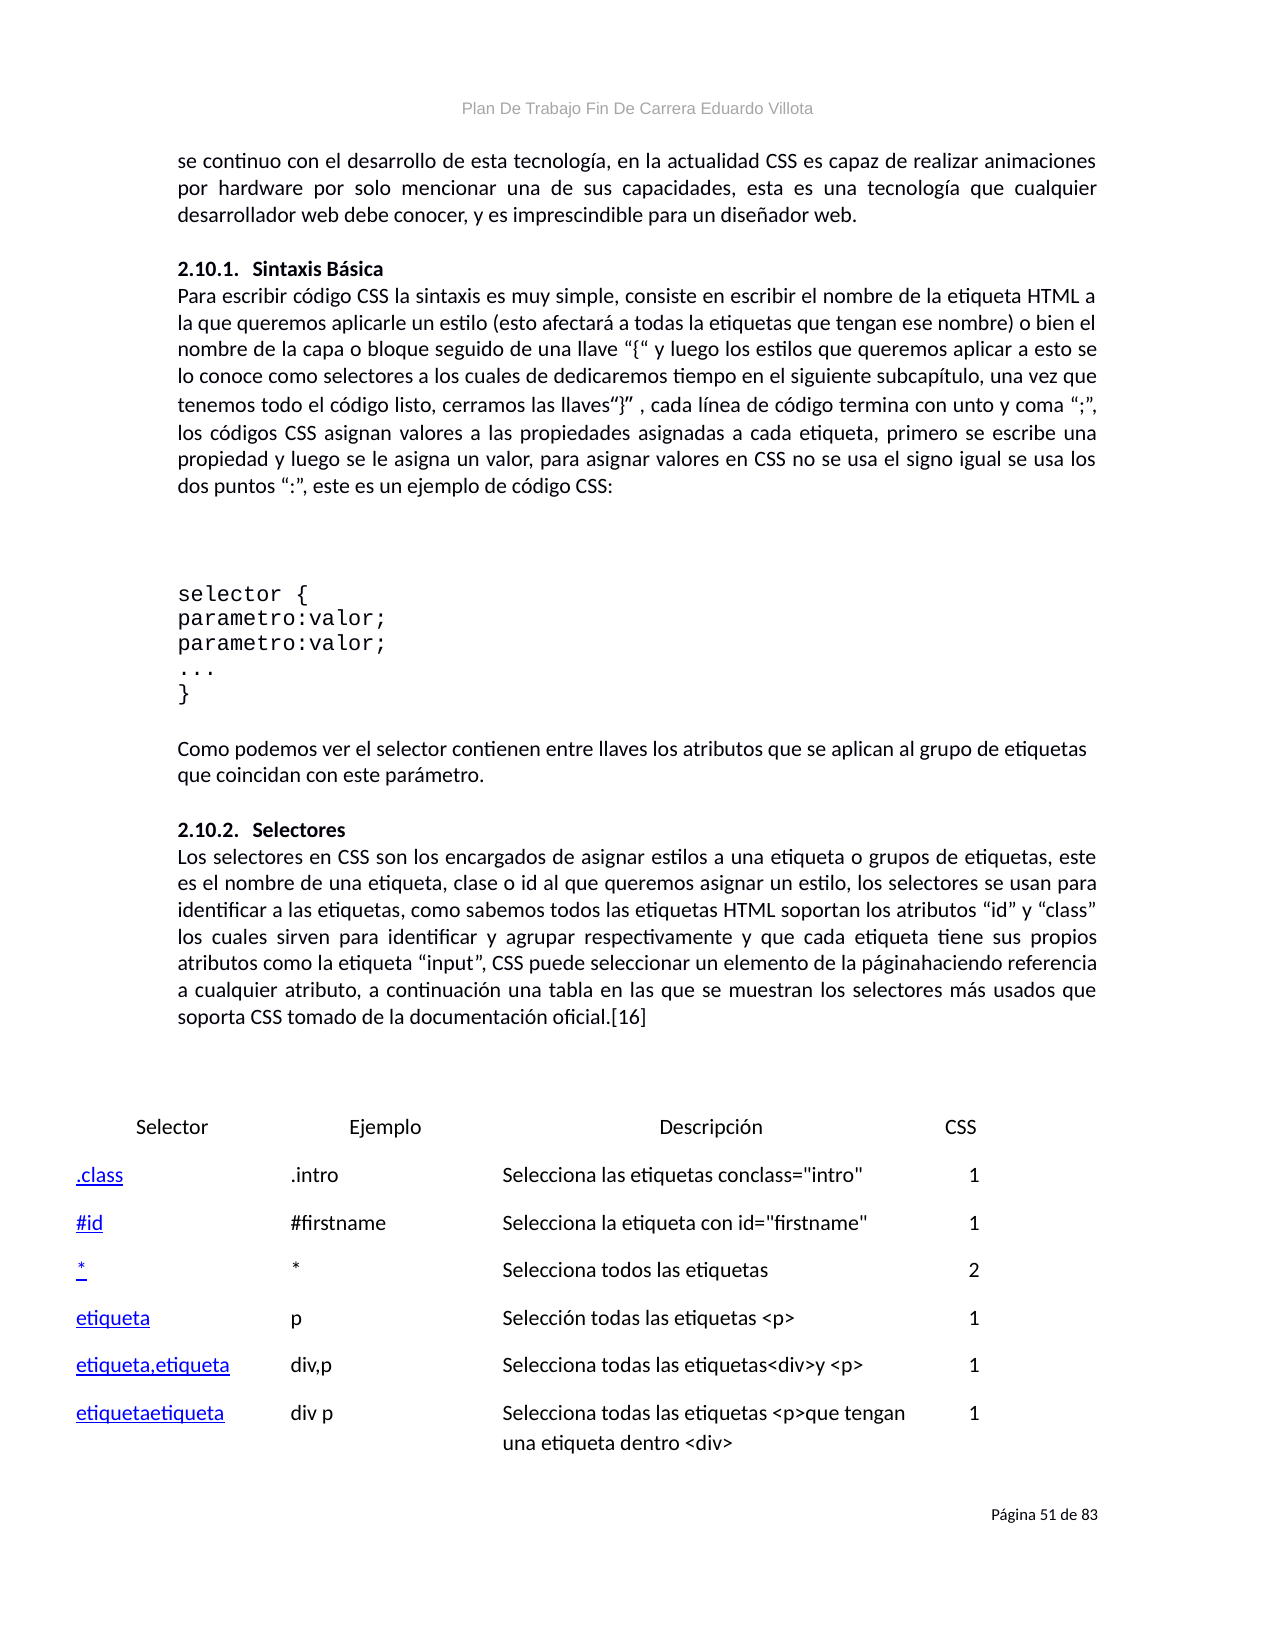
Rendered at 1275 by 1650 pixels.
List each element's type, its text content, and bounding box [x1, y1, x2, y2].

text Para escribir código CSS la sintaxis es muy simple, consiste en escribir el nombre de la etiqueta HTML a la que queremos aplicarle un estilo (esto afectará a todas la etiquetas que tengan ese nombre) o bien el nombre de la capa o bloque seguido de una llave “{“ y luego los estilos que queremos aplicar a esto se lo conoce como selectores a los cuales de dedicaremos tiempo en el siguiente subcapítulo, una vez que tenemos todo el código listo, cerramos las llaves“}” , cada línea de código termina con unto y coma “;”, los códigos CSS asignan valores a las propiedades asignadas a cada etiqueta, primero se escribe una propiedad y luego se le asigna un valor, para asignar valores en CSS no se usa el signo igual se usa los dos puntos “:”, este es un ejemplo de código CSS: [177, 282, 1098, 499]
table_cell 1 [931, 1161, 991, 1209]
table_cell 1 [931, 1209, 991, 1256]
text parametro:valor; [177, 608, 1098, 632]
table_cell Selecciona todos las etiquetas [491, 1256, 931, 1304]
table_cell Selecciona la etiqueta con id="firstname" [491, 1209, 931, 1256]
table_cell etiqueta [65, 1304, 279, 1351]
table_cell .class [65, 1161, 279, 1209]
text ... [177, 657, 1098, 682]
table_cell etiquetaetiqueta [65, 1399, 279, 1477]
table_cell div p [279, 1399, 491, 1477]
table_cell * [65, 1256, 279, 1304]
table_cell Selecciona todas las etiquetas<div>y <p> [491, 1351, 931, 1399]
table_cell div,p [279, 1351, 491, 1399]
table_cell 2 [931, 1256, 991, 1304]
table_cell 1 [931, 1351, 991, 1399]
table_cell Selección todas las etiquetas <p> [491, 1304, 931, 1351]
table_cell Selecciona las etiquetas conclass="intro" [491, 1161, 931, 1209]
table_cell 1 [931, 1304, 991, 1351]
text } [177, 682, 1098, 707]
table_cell etiqueta,etiqueta [65, 1351, 279, 1399]
table_header Ejemplo [279, 1114, 491, 1161]
text selector { [177, 583, 1098, 608]
table_cell 1 [931, 1399, 991, 1477]
text parametro:valor; [177, 632, 1098, 657]
text 2.10.1. Sintaxis Básica [177, 256, 1098, 282]
text 2.10.2. Selectores [177, 816, 1098, 843]
table_header Descripción [491, 1114, 931, 1161]
table_header Selector [65, 1114, 279, 1161]
text Los selectores en CSS son los encargados de asignar estilos a una etiqueta o grupos de etiquetas, este es el nombre de una etiqueta, clase o id al que queremos asignar un estilo, los selectores se usan para identificar a las etiquetas, como sabemos todos las etiquetas HTML soportan los atributos “id” y “class” los cuales sirven para identificar y agrupar respectivamente y que cada etiqueta tiene sus propios atributos como la etiqueta “input”, CSS puede seleccionar un elemento de la páginahaciendo referencia a cualquier atributo, a continuación una tabla en las que se muestran los selectores más usados que soporta CSS tomado de la documentación oficial.[16] [177, 843, 1098, 1029]
table_cell #id [65, 1209, 279, 1256]
table_cell p [279, 1304, 491, 1351]
table_cell * [279, 1256, 491, 1304]
table_header CSS [931, 1114, 991, 1161]
table_cell #firstname [279, 1209, 491, 1256]
text Como podemos ver el selector contienen entre llaves los atributos que se aplican al grupo de etiquetas que coincidan con este parámetro. [177, 735, 1098, 788]
table_cell .intro [279, 1161, 491, 1209]
table_cell Selecciona todas las etiquetas <p>que tengan una etiqueta dentro <div> [491, 1399, 931, 1477]
text se continuo con el desarrollo de esta tecnología, en la actualidad CSS es capaz de realizar animaciones por hardware por solo mencionar una de sus capacidades, esta es una tecnología que cualquier desarrollador web debe conocer, y es imprescindible para un diseñador web. [177, 148, 1098, 228]
